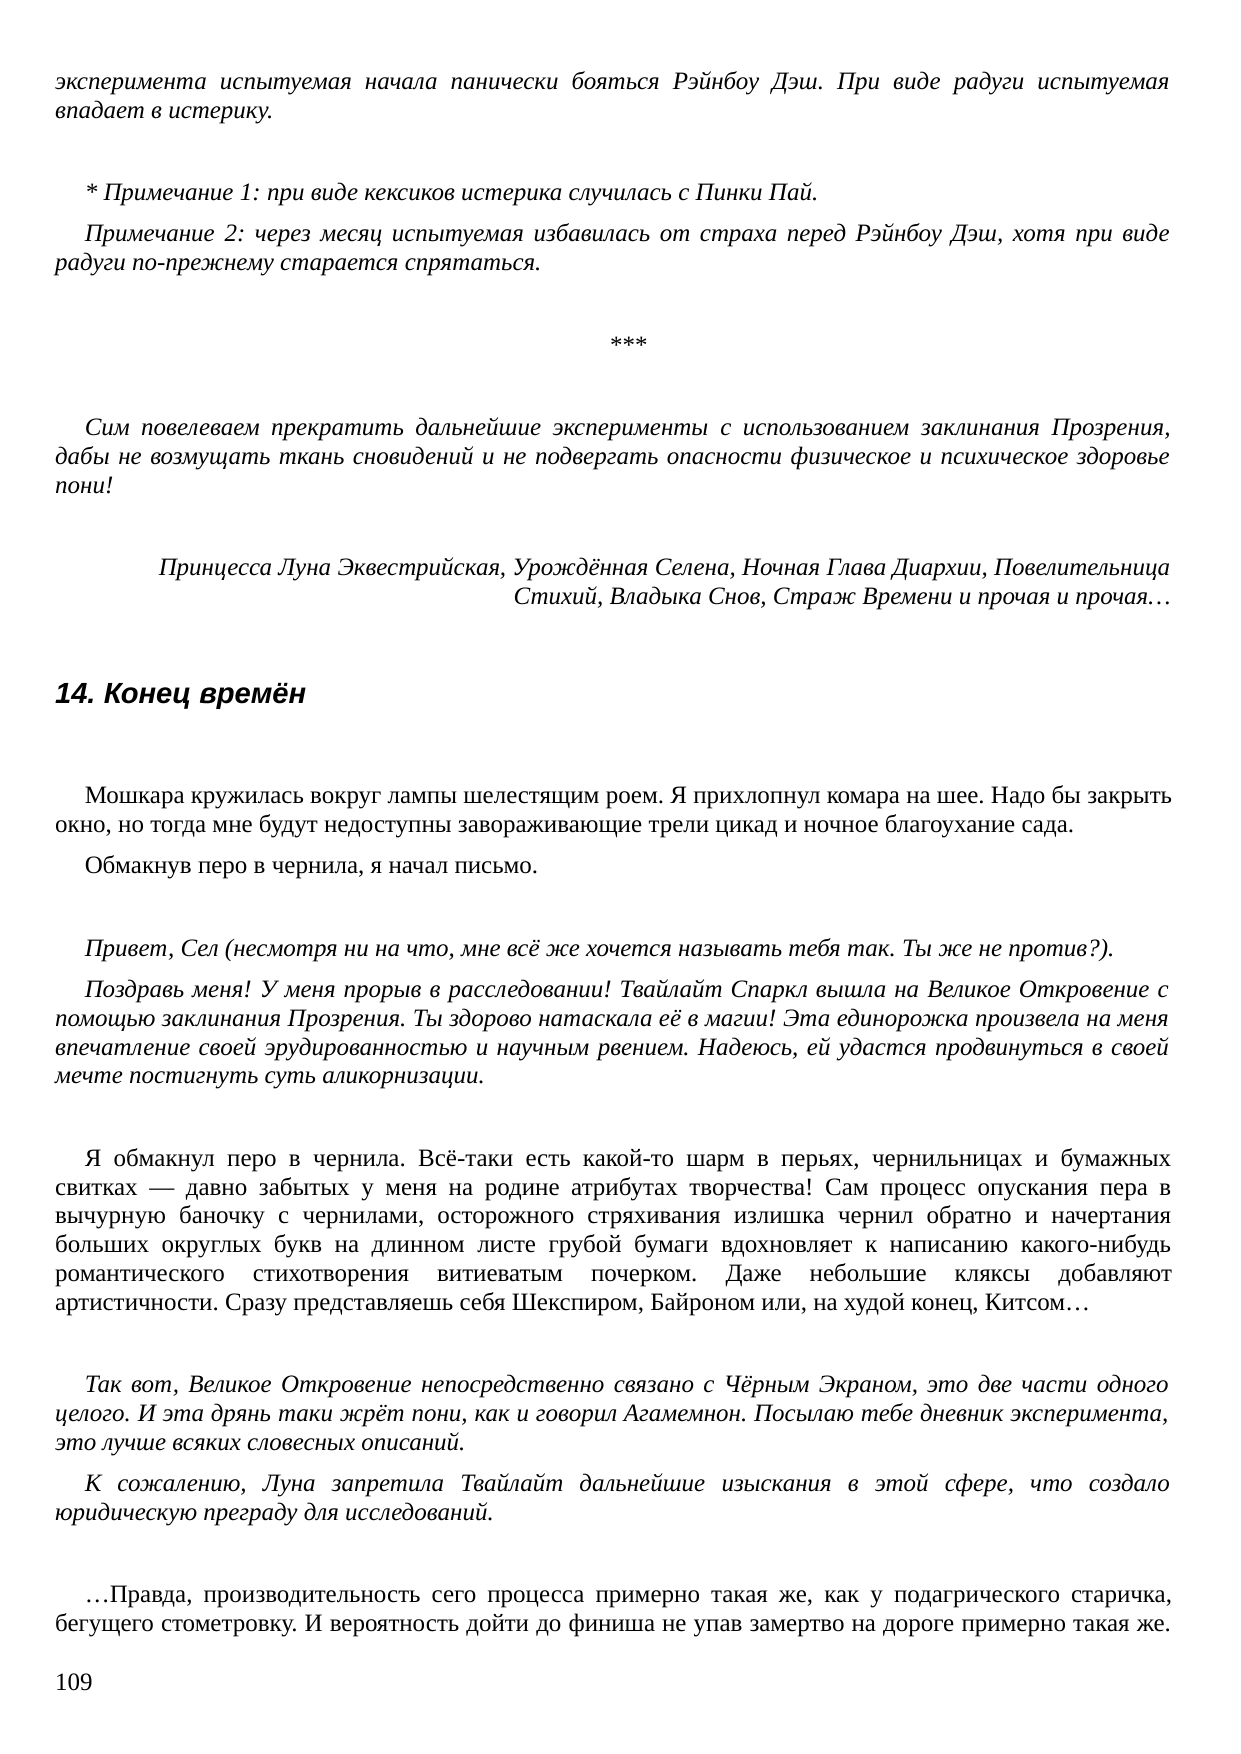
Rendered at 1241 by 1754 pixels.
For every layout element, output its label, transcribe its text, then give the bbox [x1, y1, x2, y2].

text *** [55, 330, 1173, 358]
text …Правда, производительность сего процесса примерно такая же, как у подагрического старичка, бегущего стометровку. И вероятность дойти до финиша не упав замертво на дороге примерно такая же. [55, 1579, 1173, 1637]
text Принцесса Луна Эквестрийская, Урождённая Селена, Ночная Глава Диархии, Повелительница Стихий, Владыка Снов, Страж Времени и прочая и прочая… [55, 552, 1173, 610]
text Привет, Сел (несмотря ни на что, мне всё же хочется называть тебя так. Ты же не против?). [55, 933, 1173, 962]
text * Примечание 1: при виде кексиков истерика случилась с Пинки Пай. [55, 177, 1173, 206]
text эксперимента испытуемая начала панически бояться Рэйнбоу Дэш. При виде радуги испытуемая впадает в истерику. [55, 66, 1173, 123]
text Сим повелеваем прекратить дальнейшие эксперименты с использованием заклинания Прозрения, дабы не возмущать ткань сновидений и не подвергать опасности физическое и психическое здоровье пони! [55, 412, 1173, 498]
text Обмакнув перо в чернила, я начал письмо. [55, 851, 1173, 879]
text Примечание 2: через месяц испытуемая избавилась от страха перед Рэйнбоу Дэш, хотя при виде радуги по-прежнему старается спрятаться. [55, 218, 1173, 276]
text Поздравь меня! У меня прорыв в расследовании! Твайлайт Спаркл вышла на Великое Откровение с помощью заклинания Прозрения. Ты здорово натаскала её в магии! Эта единорожка произвела на меня впечатление своей эрудированностью и научным рвением. Надеюсь, ей удастся продвинуться в своей мечте постигнуть суть аликорнизации. [55, 974, 1173, 1089]
subtitle 14. Конец времён [55, 676, 1173, 709]
text Так вот, Великое Откровение непосредственно связано с Чёрным Экраном, это две части одного целого. И эта дрянь таки жрёт пони, как и говорил Агамемнон. Посылаю тебе дневник эксперимента, это лучше всяких словесных описаний. [55, 1369, 1173, 1456]
text К сожалению, Луна запретила Твайлайт дальнейшие изыскания в этой сфере, что создало юридическую преграду для исследований. [55, 1468, 1173, 1526]
text Я обмакнул перо в чернила. Всё-таки есть какой-то шарм в перьях, чернильницах и бумажных свитках — давно забытых у меня на родине атрибутах творчества! Сам процесс опускания пера в вычурную баночку с чернилами, осторожного стряхивания излишка чернил обратно и начертания больших округлых букв на длинном листе грубой бумаги вдохновляет к написанию какого-нибудь романтического стихотворения витиеватым почерком. Даже небольшие кляксы добавляют артистичности. Сразу представляешь себя Шекспиром, Байроном или, на худой конец, Китсом… [55, 1143, 1173, 1316]
text Мошкара кружилась вокруг лампы шелестящим роем. Я прихлопнул комара на шее. Надо бы закрыть окно, но тогда мне будут недоступны завораживающие трели цикад и ночное благоухание сада. [55, 781, 1173, 838]
